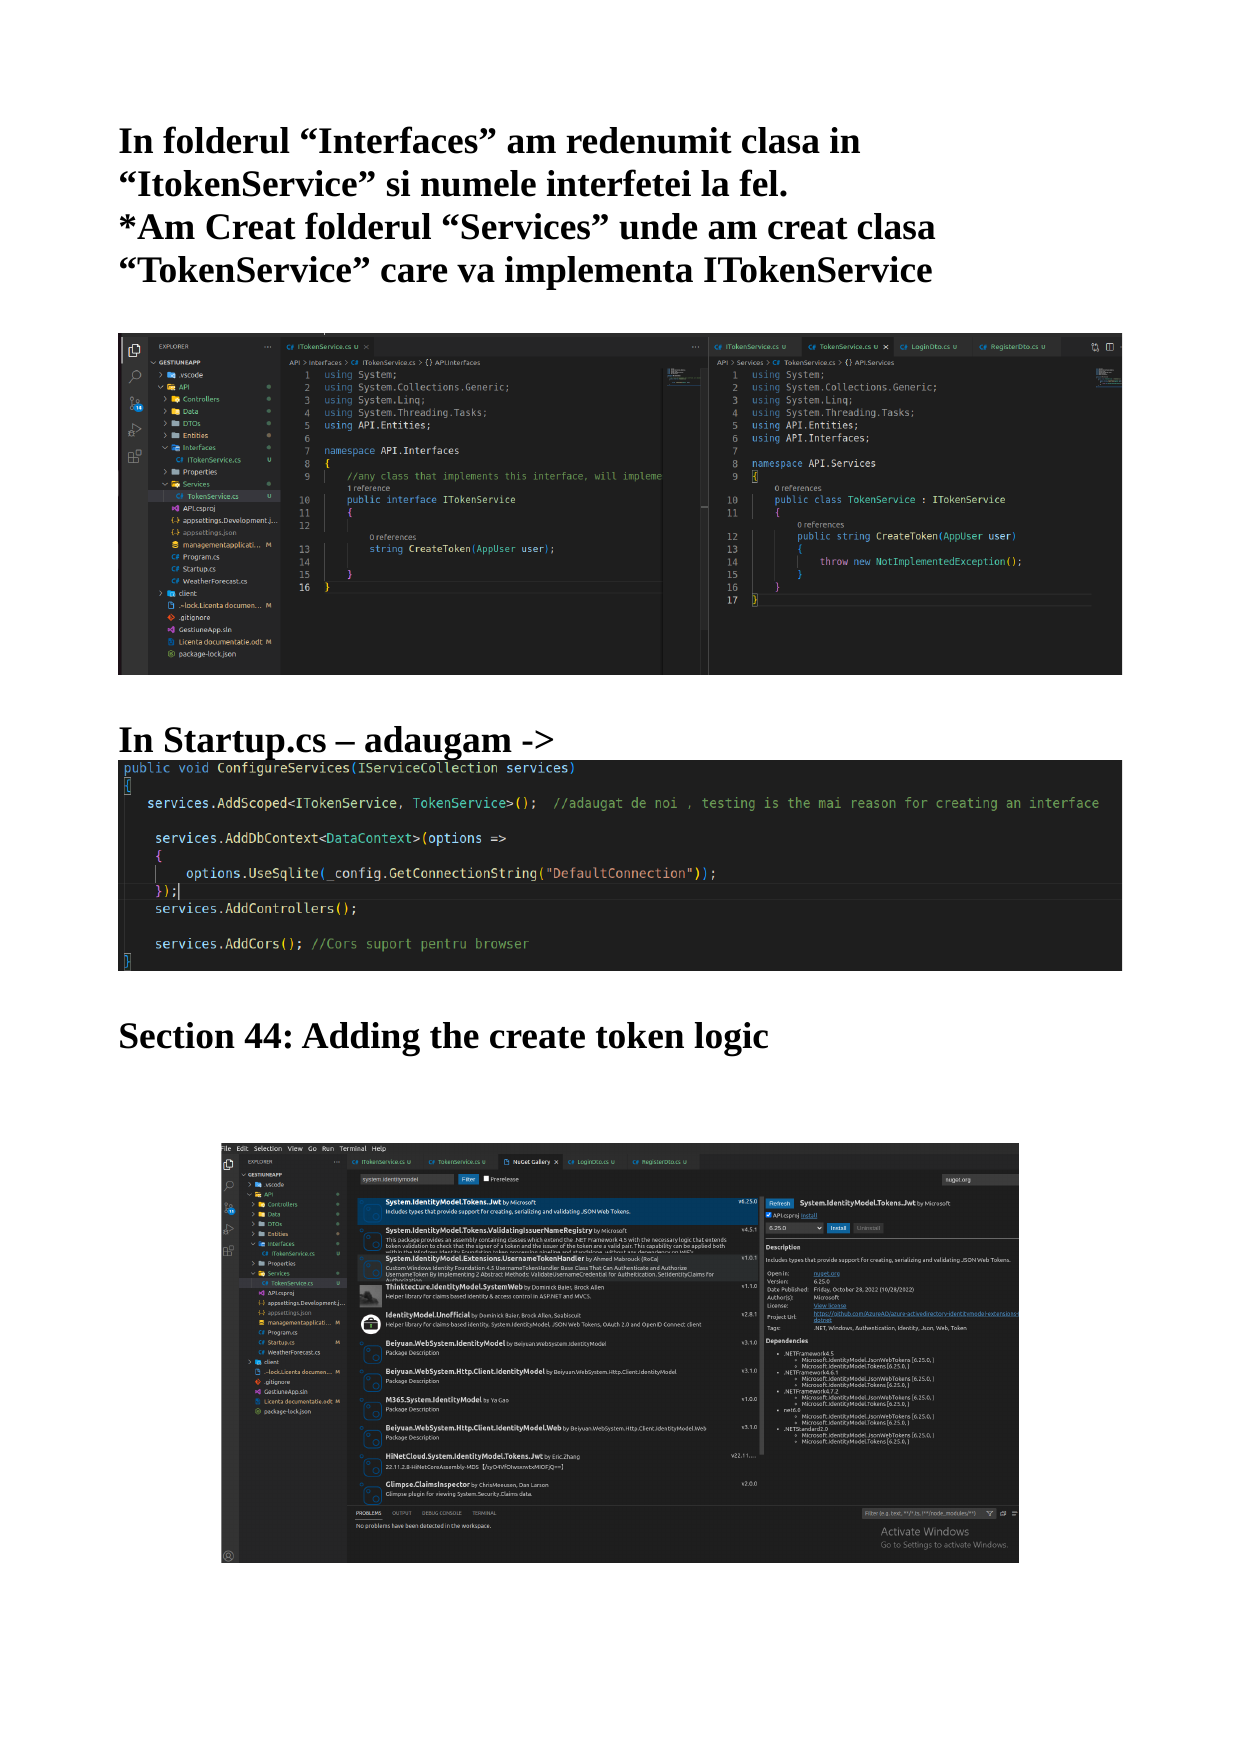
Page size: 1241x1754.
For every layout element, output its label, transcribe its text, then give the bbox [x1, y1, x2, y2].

picture [118, 760, 1123, 971]
picture [118, 333, 1123, 675]
text Section 44: Adding the create token logic [118, 1014, 1122, 1057]
text In folderul “Interfaces” am redenumit clasa in “ItokenService” si numele interfetei la fel. [118, 118, 1122, 204]
picture [221, 1143, 1019, 1563]
text *Am Creat folderul “Services” unde am creat clasa “TokenService” care va implementa ITokenService [118, 204, 1122, 291]
text In Startup.cs – adaugam -> [118, 717, 1122, 760]
